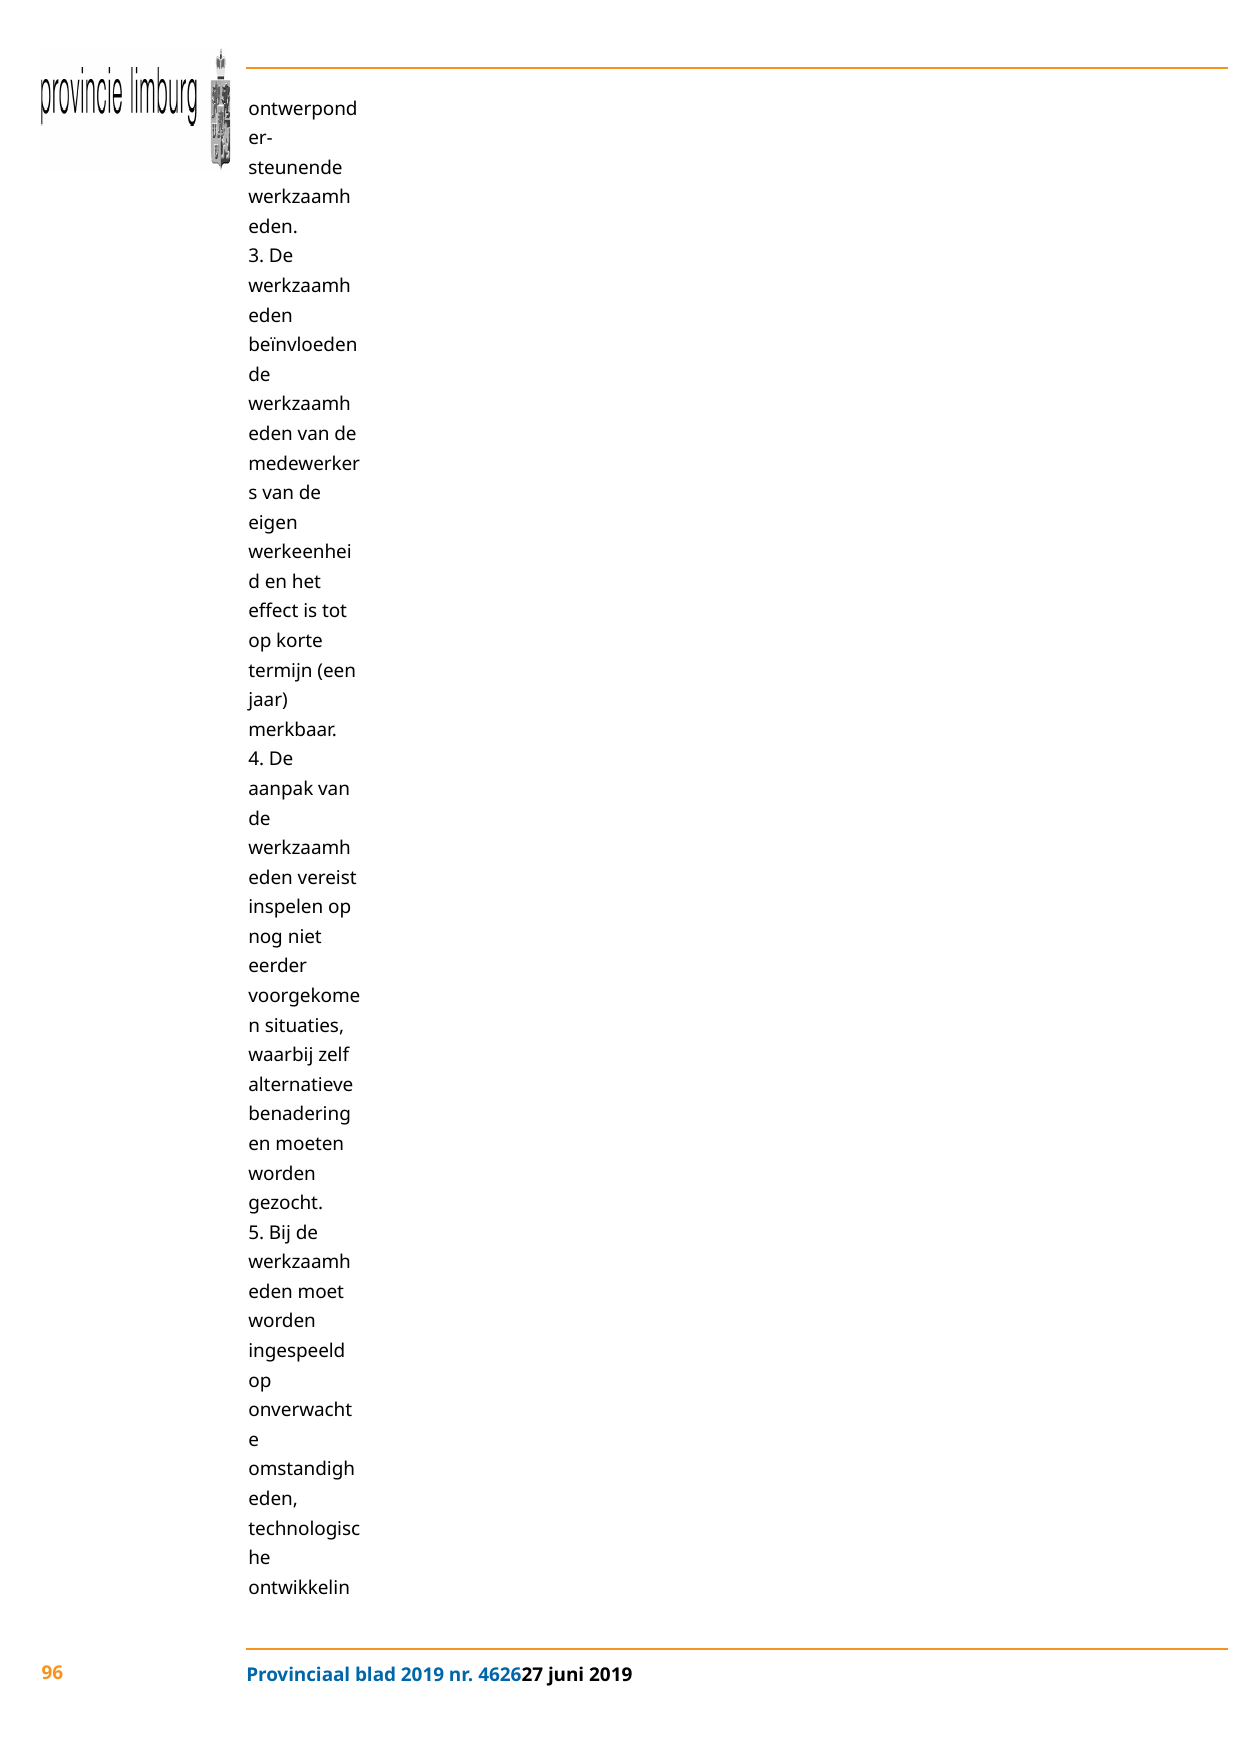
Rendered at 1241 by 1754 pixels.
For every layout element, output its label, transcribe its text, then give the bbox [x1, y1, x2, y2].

table_cell [474, 95, 587, 1600]
table_cell [361, 95, 474, 1600]
table_cell [587, 95, 700, 1600]
table_cell [813, 95, 926, 1600]
table_cell [700, 95, 813, 1600]
table_cell ontwerponder-steunende werkzaamheden. 3. De werkzaamheden beïnvloeden de werkzaamheden van de medewerkers van de eigen werkeenheid en het effect is tot op korte termijn (een jaar) merkbaar. 4. De aanpak van de werkzaamheden vereist inspelen op nog niet eerder voorgekomen situaties, waarbij zelf alternatieve benaderingen moeten worden gezocht. 5. Bij de werkzaamheden moet worden ingespeeld op onverwachte omstandigheden, technologische ontwikkelin [248, 95, 361, 1600]
table_cell [926, 95, 1038, 1600]
table_cell [1039, 95, 1152, 1600]
picture [41, 47, 231, 172]
